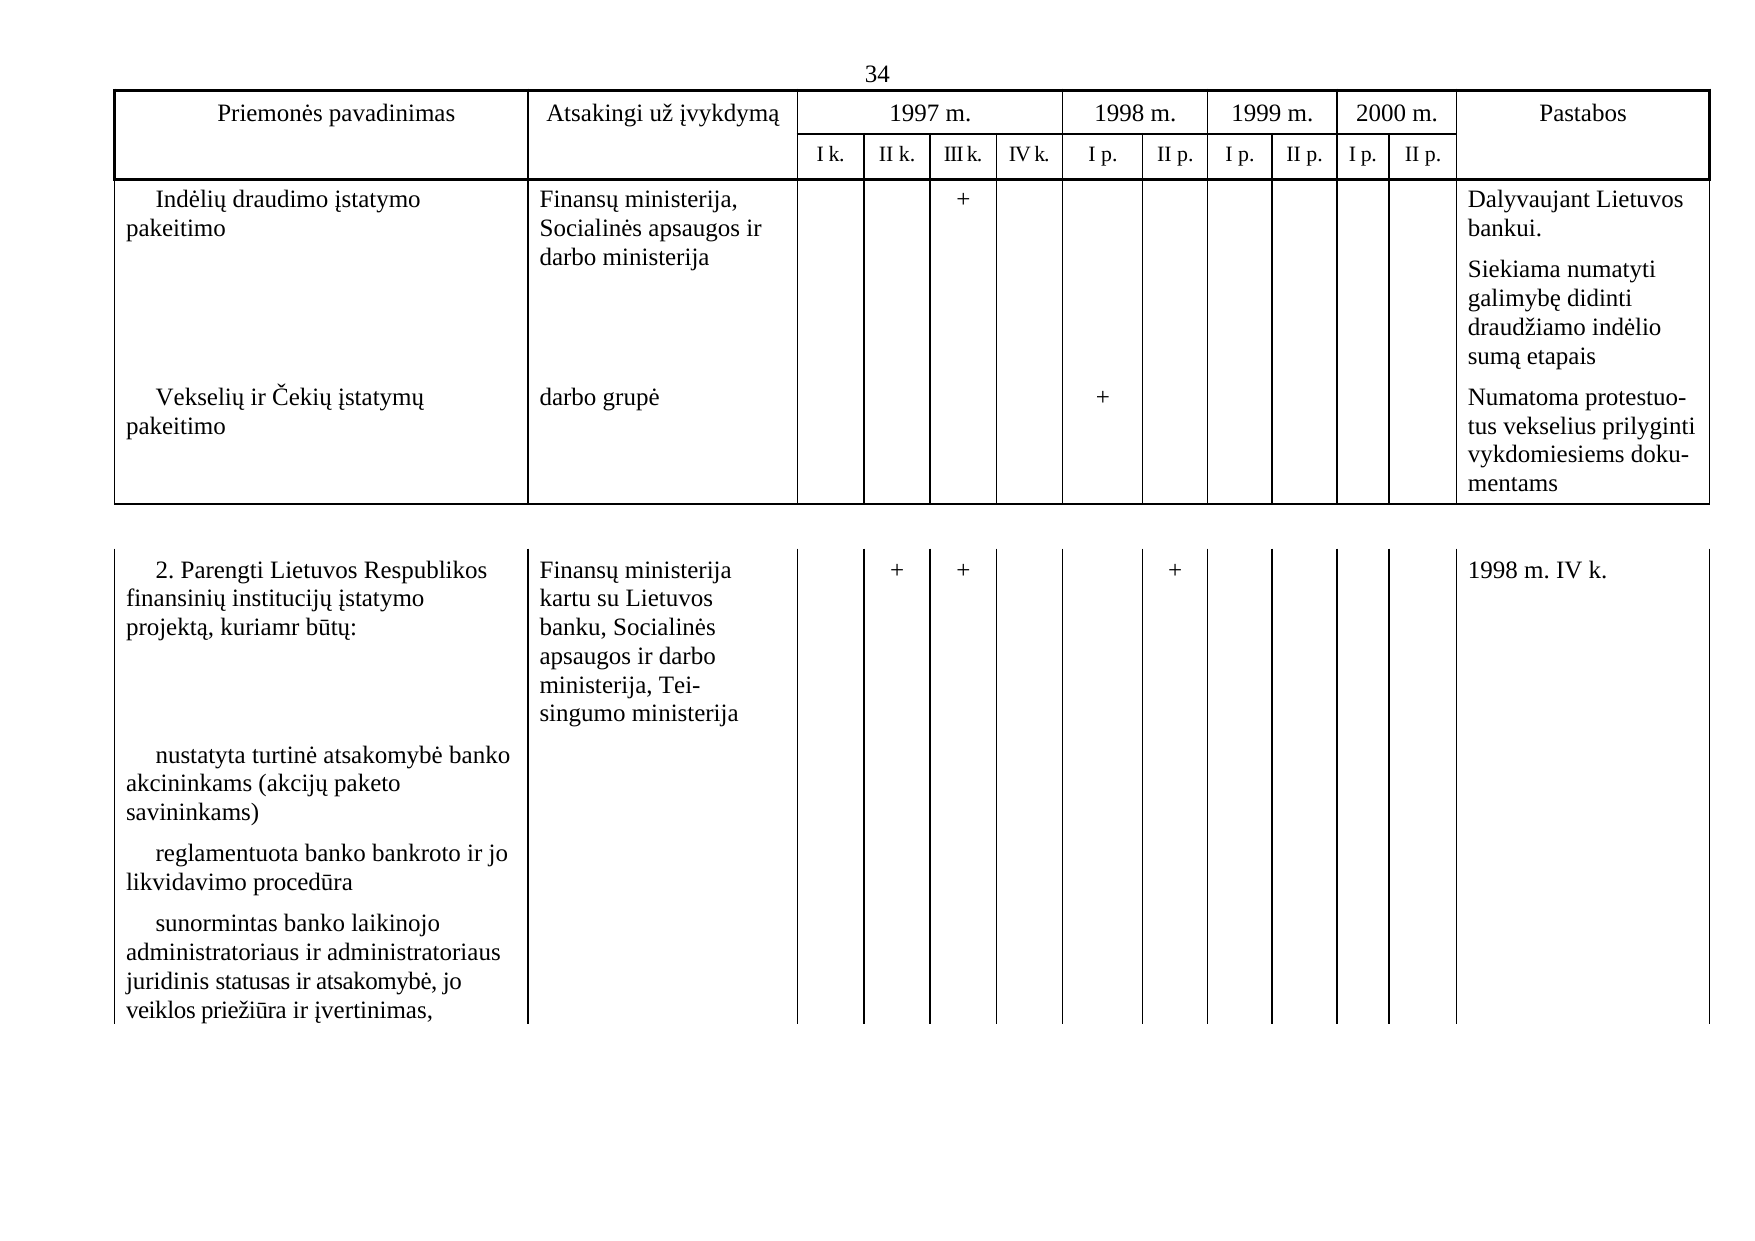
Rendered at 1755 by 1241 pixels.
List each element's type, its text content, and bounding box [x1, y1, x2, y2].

table_cell [997, 902, 1062, 1023]
table_cell [798, 734, 863, 832]
table_cell Dalyvaujant Lietuvos bankui. Siekiama numatyti galimybę didinti draudžiamo indėlio sumą etapais [1457, 181, 1709, 376]
table_cell [1390, 902, 1456, 1023]
table_cell [865, 734, 929, 832]
table_cell [1143, 376, 1207, 503]
table_cell [1063, 734, 1142, 832]
table_cell I k. [798, 135, 863, 178]
table_cell [1273, 181, 1336, 376]
table_cell [1273, 902, 1336, 1023]
table_cell + [1063, 376, 1142, 503]
table_cell [1457, 832, 1709, 902]
table_cell I p. [1208, 135, 1271, 178]
table_cell [930, 505, 996, 548]
table_cell [529, 832, 797, 902]
table_cell [1063, 505, 1143, 548]
table_cell [116, 133, 527, 178]
table_cell II p. [1143, 135, 1207, 178]
table_cell [931, 902, 996, 1023]
table_cell [1208, 549, 1271, 733]
table_cell [865, 902, 929, 1023]
table_cell [1338, 376, 1388, 503]
table_cell Vekselių ir Čekių įstatymų pakeitimo [115, 376, 527, 503]
table_cell sunormintas banko laikinojo administratoriaus ir administratoriaus juridinis statusas ir atsakomybė, jo veiklos priežiūra ir įvertinimas, [115, 902, 527, 1023]
table_cell [1208, 181, 1271, 376]
table_cell nustatyta turtinė atsakomybė banko akcininkams (akcijų paketo savininkams) [115, 734, 527, 832]
table_cell [1063, 902, 1142, 1023]
table_cell [1273, 549, 1336, 733]
table_cell [1457, 902, 1709, 1023]
table_cell [1338, 549, 1388, 733]
table_cell [1338, 902, 1388, 1023]
table_cell I p. [1338, 135, 1388, 178]
table_header Atsakingi už įvykdymą [529, 92, 797, 133]
table_cell [997, 549, 1062, 733]
table_cell [1143, 734, 1207, 832]
table_cell [1143, 505, 1207, 548]
table_cell II p. [1390, 135, 1456, 178]
table_cell [1208, 376, 1271, 503]
table_cell [1208, 832, 1271, 902]
table_cell [1273, 832, 1336, 902]
table_cell 1998 m. IV k. [1457, 549, 1709, 733]
table_cell [996, 505, 1063, 548]
table_cell [1143, 181, 1207, 376]
table_cell [798, 832, 863, 902]
table_cell [997, 734, 1062, 832]
table_header Pastabos [1457, 92, 1708, 133]
table_cell [865, 376, 929, 503]
table_cell [931, 734, 996, 832]
table_cell [1389, 505, 1456, 548]
table_cell IV k. [997, 135, 1062, 178]
table_cell [931, 832, 996, 902]
table_cell [1390, 549, 1456, 733]
table_cell [1207, 505, 1272, 548]
table_cell [1143, 902, 1207, 1023]
table_cell [1390, 376, 1456, 503]
table_cell [529, 734, 797, 832]
table_cell Finansų ministerija kartu su Lietuvos banku, Socialinės apsaugos ir darbo ministerija, Tei-singumo ministerija [529, 549, 797, 733]
table_cell [1457, 133, 1708, 178]
table_cell Finansų ministerija, Socialinės apsaugos ir darbo ministerija [529, 181, 797, 376]
table_cell [798, 902, 863, 1023]
table_cell reglamentuota banko bankroto ir jo likvidavimo procedūra [115, 832, 527, 902]
table_header 1999 m. [1208, 92, 1336, 133]
table_cell [529, 902, 797, 1023]
table_cell [797, 505, 864, 548]
table_cell [1390, 832, 1456, 902]
table_cell [528, 505, 797, 548]
table_cell [1063, 549, 1142, 733]
table_cell [1063, 832, 1142, 902]
table_header Priemonės pavadinimas [116, 92, 527, 133]
table_cell [1063, 181, 1142, 376]
table_cell [997, 181, 1062, 376]
table_cell [798, 376, 863, 503]
table_cell [798, 181, 863, 376]
table_cell [1390, 734, 1456, 832]
table_cell [1273, 376, 1336, 503]
table_cell [1143, 832, 1207, 902]
table_cell [1457, 734, 1709, 832]
table_cell Numatoma protestuo-tus vekselius prilyginti vykdomiesiems doku-mentams [1457, 376, 1709, 503]
table_cell [1338, 181, 1388, 376]
table_cell + [1143, 549, 1207, 733]
table_cell [1337, 505, 1389, 548]
table_header 2000 m. [1338, 92, 1456, 133]
table_cell [1273, 734, 1336, 832]
table_cell [1338, 832, 1388, 902]
table_cell Indėlių draudimo įstatymo pakeitimo [115, 181, 527, 376]
table_cell [529, 133, 797, 178]
table_cell 2. Parengti Lietuvos Respublikos finansinių institucijų įstatymo projektą, kuriamr būtų: [115, 549, 527, 733]
table_cell [1208, 734, 1271, 832]
table_cell [1272, 505, 1337, 548]
table_cell [931, 376, 996, 503]
table_cell I p. [1063, 135, 1142, 178]
table_cell darbo grupė [529, 376, 797, 503]
table_cell + [931, 181, 996, 376]
table_cell [1390, 181, 1456, 376]
table_cell [1208, 902, 1271, 1023]
table_cell [865, 181, 929, 376]
table_cell [997, 376, 1062, 503]
table_cell [864, 505, 930, 548]
table_cell + [865, 549, 929, 733]
table_cell [115, 505, 528, 548]
table_cell + [931, 549, 996, 733]
table_header 1997 m. [798, 92, 1062, 133]
table_cell [1456, 505, 1709, 548]
table_cell II k. [865, 135, 929, 178]
table_cell [997, 832, 1062, 902]
table_cell [1338, 734, 1388, 832]
table_cell [865, 832, 929, 902]
table_header 1998 m. [1063, 92, 1207, 133]
table_cell [798, 549, 863, 733]
table_cell III k. [931, 135, 996, 178]
table_cell II p. [1273, 135, 1336, 178]
